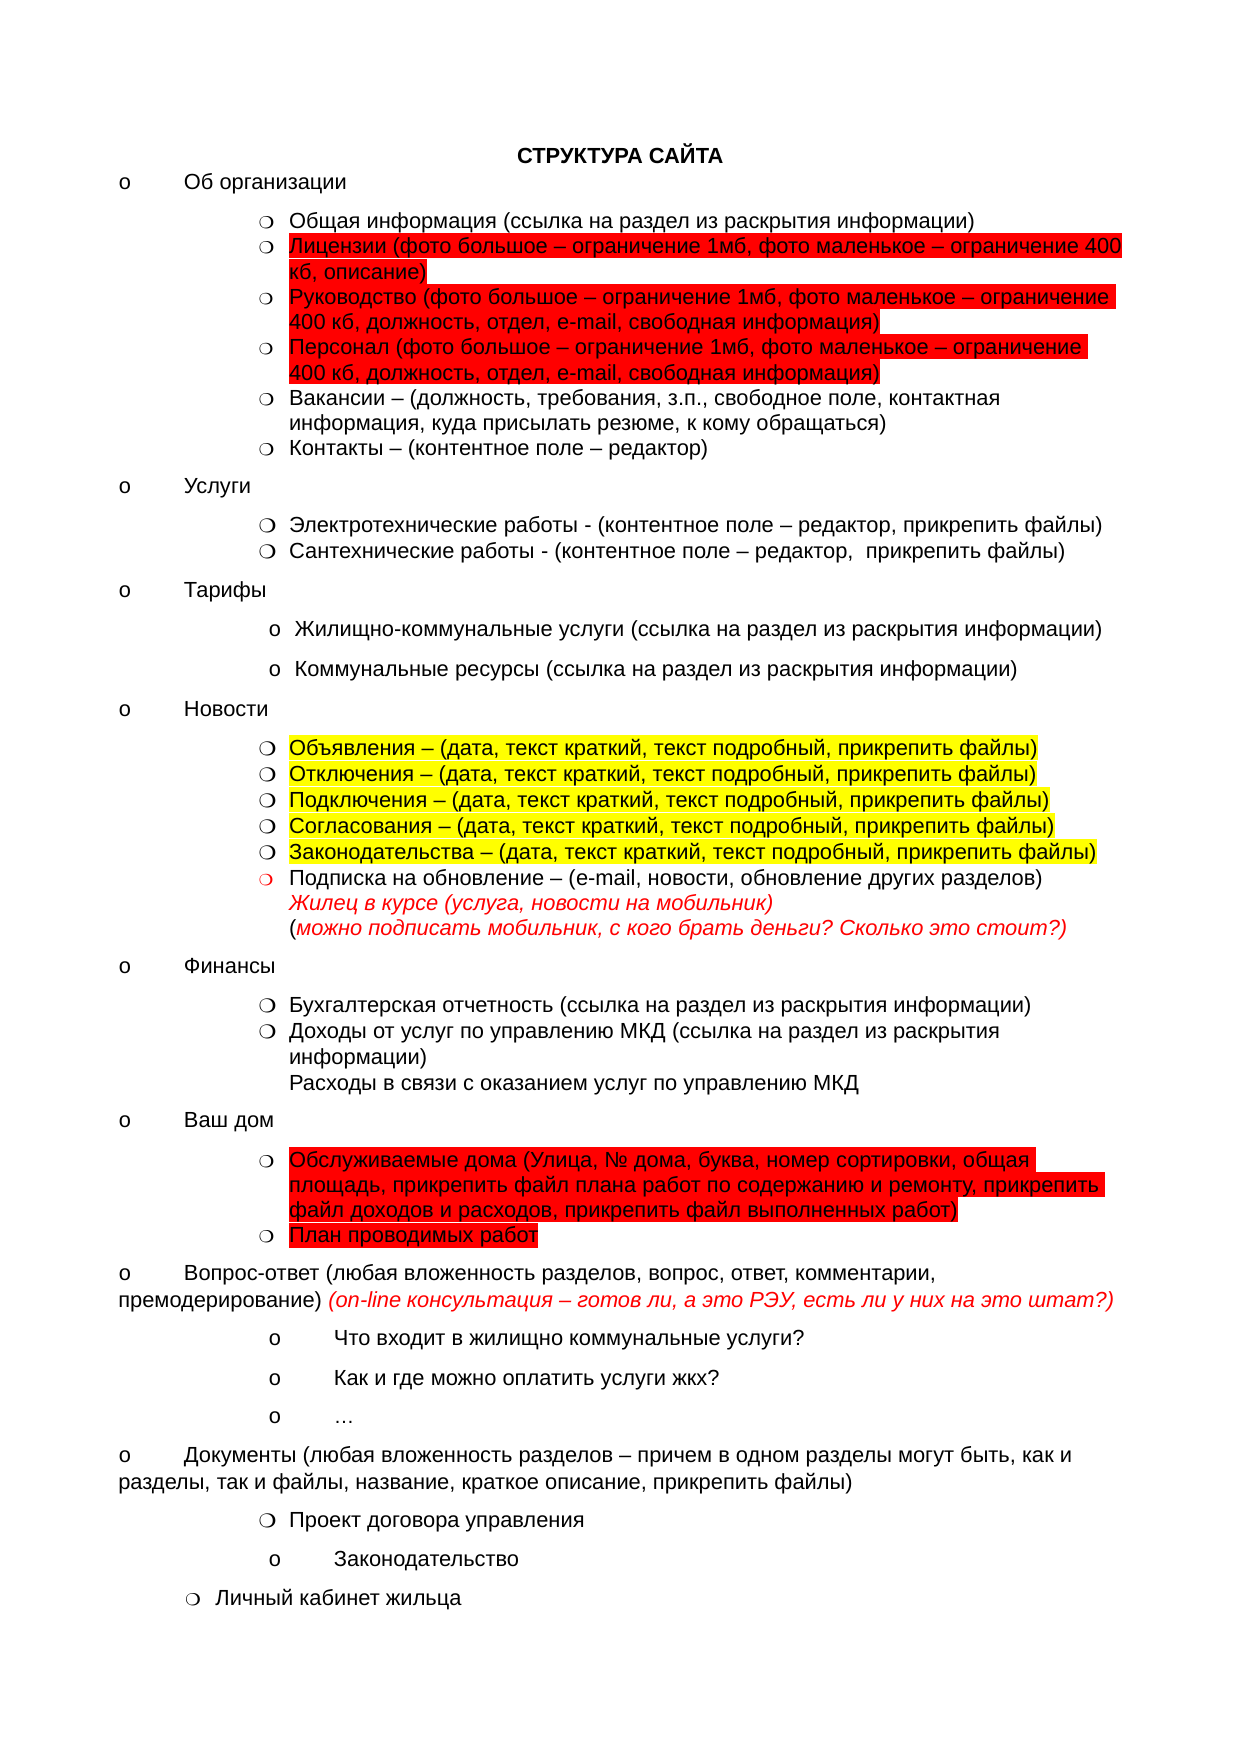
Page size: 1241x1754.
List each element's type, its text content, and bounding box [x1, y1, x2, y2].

list Обслуживаемые дома (Улица, № дома, буква, номер сортировки, общая площадь, прикрепить файл плана работ по содержанию и ремонту, прикрепить файл доходов и расходов, прикрепить файл выполненных работ) [259, 1147, 1122, 1222]
list Общая информация (ссылка на раздел из раскрытия информации) [259, 208, 1122, 233]
text o Услуги [118, 473, 1122, 500]
text o Об организации [118, 168, 1122, 196]
text o Финансы [118, 953, 1122, 980]
list Руководство (фото большое – ограничение 1мб, фото маленькое – ограничение 400 кб, должность, отдел, e-mail, свободная информация) [259, 284, 1122, 334]
text o Документы (любая вложенность разделов – причем в одном разделы могут быть, как и разделы, так и файлы, название, краткое описание, прикрепить файлы) [118, 1442, 1122, 1494]
list Вакансии – (должность, требования, з.п., свободное поле, контактная информация, куда присылать резюме, к кому обращаться) [259, 384, 1122, 435]
list Лицензии (фото большое – ограничение 1мб, фото маленькое – ограничение 400 кб, описание) [259, 233, 1122, 284]
text o Жилищно-коммунальные услуги (ссылка на раздел из раскрытия информации) [268, 616, 1122, 643]
text СТРУКТУРА САЙТА [118, 118, 1122, 168]
list Отключения – (дата, текст краткий, текст подробный, прикрепить файлы) [259, 761, 1122, 787]
list Согласования – (дата, текст краткий, текст подробный, прикрепить файлы) [259, 813, 1122, 839]
text o Как и где можно оплатить услуги жкх? [268, 1364, 1122, 1392]
text o Что входит в жилищно коммунальные услуги? [268, 1325, 1122, 1352]
list Электротехнические работы - (контентное поле – редактор, прикрепить файлы) [259, 512, 1122, 538]
list Объявления – (дата, текст краткий, текст подробный, прикрепить файлы) [259, 735, 1122, 761]
list Подключения – (дата, текст краткий, текст подробный, прикрепить файлы) [259, 787, 1122, 813]
list План проводимых работ [259, 1222, 1122, 1248]
text o … [268, 1404, 1122, 1430]
text o Тарифы [118, 577, 1122, 604]
list Личный кабинет жильца [186, 1585, 1122, 1610]
list Контакты – (контентное поле – редактор) [259, 435, 1122, 460]
list Доходы от услуг по управлению МКД (ссылка на раздел из раскрытия информации) Расходы в связи с оказанием услуг по управлению МКД [259, 1018, 1122, 1095]
text o Законодательство [268, 1545, 1122, 1572]
list Персонал (фото большое – ограничение 1мб, фото маленькое – ограничение 400 кб, должность, отдел, e-mail, свободная информация) [259, 334, 1122, 384]
list Подписка на обновление – (e-mail, новости, обновление других разделов) Жилец в курсе (услуга, новости на мобильник) (можно подписать мобильник, с кого брать деньги? Сколько это стоит?) [259, 865, 1122, 940]
list Законодательства – (дата, текст краткий, текст подробный, прикрепить файлы) [259, 839, 1122, 865]
text o Ваш дом [118, 1107, 1122, 1134]
text o Коммунальные ресурсы (ссылка на раздел из раскрытия информации) [268, 656, 1122, 683]
list Сантехнические работы - (контентное поле – редактор, прикрепить файлы) [259, 538, 1122, 564]
list Бухгалтерская отчетность (ссылка на раздел из раскрытия информации) [259, 992, 1122, 1018]
text o Вопрос-ответ (любая вложенность разделов, вопрос, ответ, комментарии, премодерирование) (on-line консультация – готов ли, а это РЭУ, есть ли у них на это штат?) [118, 1260, 1122, 1312]
list Проект договора управления [259, 1507, 1122, 1533]
text o Новости [118, 695, 1122, 722]
